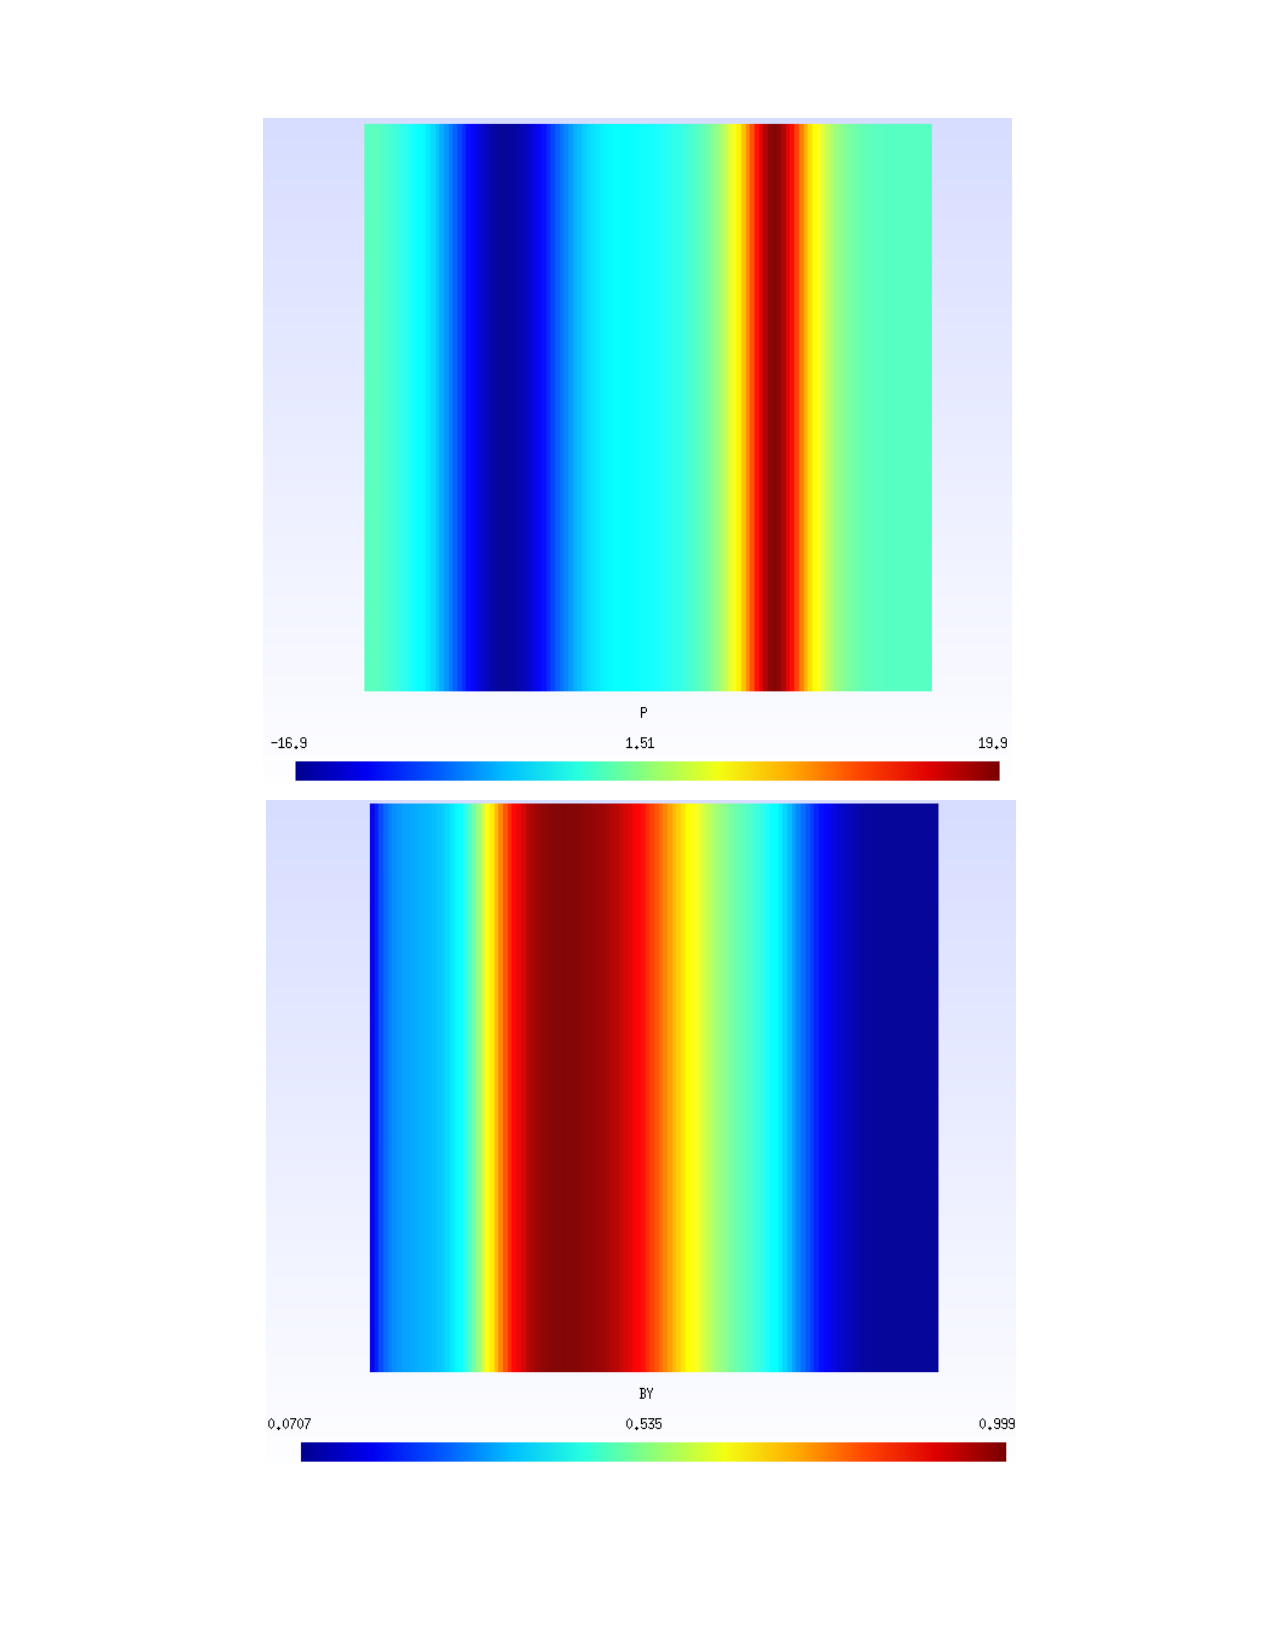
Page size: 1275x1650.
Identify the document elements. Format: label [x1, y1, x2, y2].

picture [263, 118, 1013, 782]
picture [266, 800, 1016, 1463]
